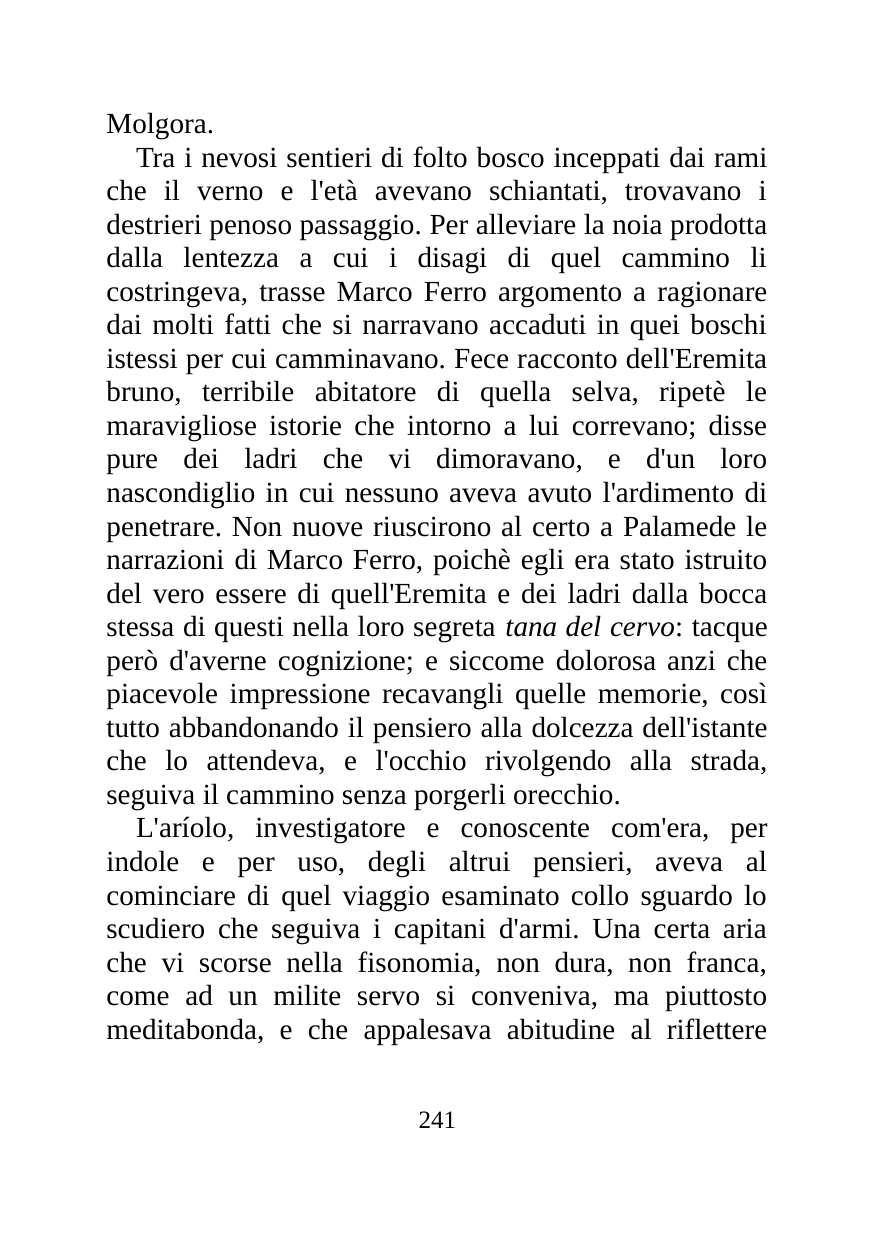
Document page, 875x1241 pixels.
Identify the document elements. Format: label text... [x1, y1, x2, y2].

text L'aríolo, investigatore e conoscente com'era, per indole e per uso, degli altrui pensieri, aveva al cominciare di quel viaggio esaminato collo sguardo lo scudiero che seguiva i capitani d'armi. Una certa aria che vi scorse nella fisonomia, non dura, non franca, come ad un milite servo si conveniva, ma piuttosto meditabonda, e che appalesava abitudine al riflettere [106, 811, 768, 1045]
text Tra i nevosi sentieri di folto bosco inceppati dai rami che il verno e l'età avevano schiantati, trovavano i destrieri penoso passaggio. Per alleviare la noia prodotta dalla lentezza a cui i disagi di quel cammino li costringeva, trasse Marco Ferro argomento a ragionare dai molti fatti che si narravano accaduti in quei boschi istessi per cui camminavano. Fece racconto dell'Eremita bruno, terribile abitatore di quella selva, ripetè le maravigliose istorie che intorno a lui correvano; disse pure dei ladri che vi dimoravano, e d'un loro nascondiglio in cui nessuno aveva avuto l'ardimento di penetrare. Non nuove riuscirono al certo a Palamede le narrazioni di Marco Ferro, poichè egli era stato istruito del vero essere di quell'Eremita e dei ladri dalla bocca stessa di questi nella loro segreta tana del cervo: tacque però d'averne cognizione; e siccome dolorosa anzi che piacevole impressione recavangli quelle memorie, così tutto abbandonando il pensiero alla dolcezza dell'istante che lo attendeva, e l'occhio rivolgendo alla strada, seguiva il cammino senza porgerli orecchio. [106, 140, 768, 811]
text Molgora. [106, 106, 768, 140]
